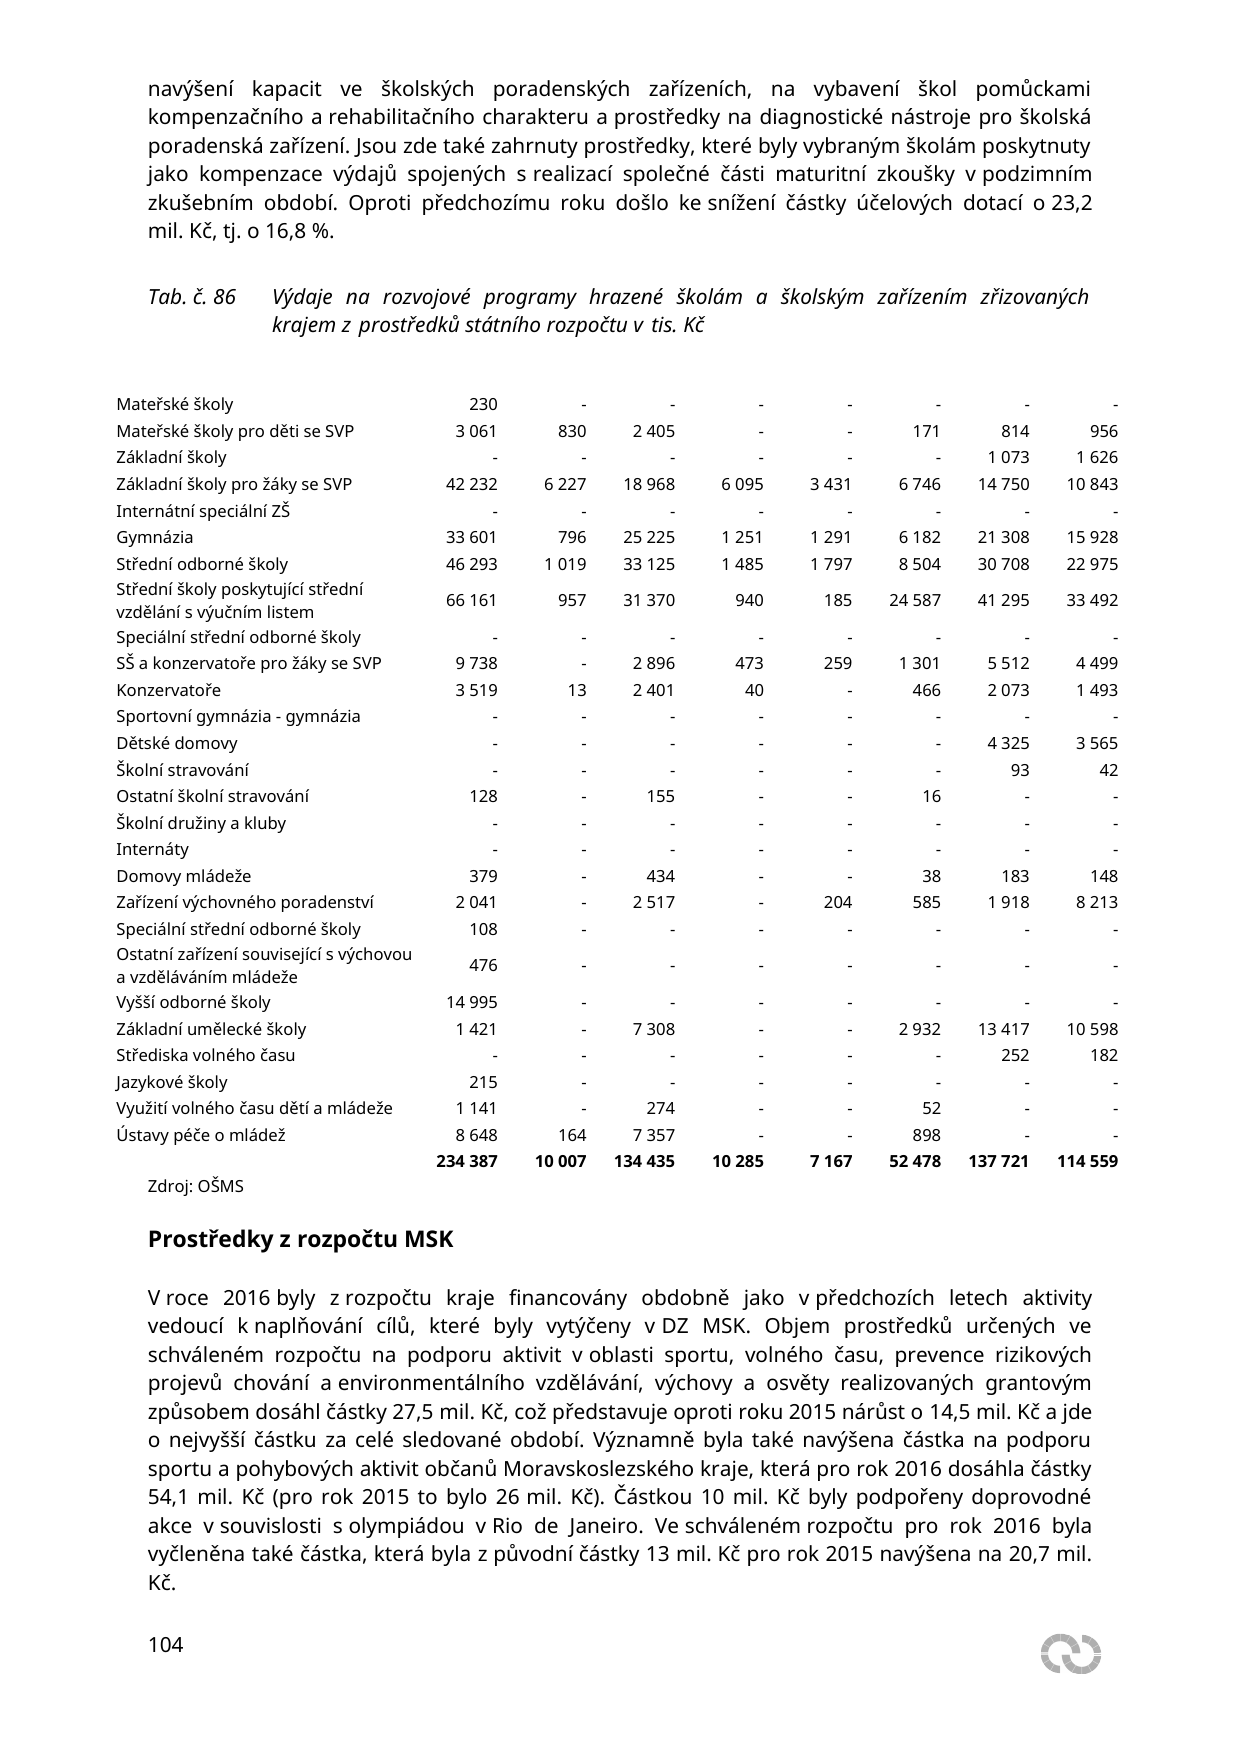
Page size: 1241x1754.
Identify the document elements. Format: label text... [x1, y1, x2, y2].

table_cell - [510, 757, 598, 782]
table_cell - [687, 863, 775, 888]
table_cell - [687, 943, 775, 988]
table_cell 814 [953, 418, 1041, 444]
table_cell 8 213 [1042, 890, 1129, 915]
table_cell 6 095 [687, 471, 775, 497]
table_cell - [510, 1016, 598, 1041]
table_cell - [953, 836, 1041, 862]
table_cell - [776, 392, 864, 417]
table_cell 1 141 [421, 1095, 509, 1121]
table_cell 830 [510, 418, 598, 444]
table_cell - [776, 863, 864, 888]
table_cell 16 [865, 783, 952, 809]
table_cell 148 [1042, 863, 1129, 888]
table_cell 252 [953, 1042, 1041, 1068]
table_cell 41 295 [953, 578, 1041, 623]
table_cell 1 626 [1042, 445, 1129, 470]
table_cell - [510, 863, 598, 888]
table_cell 259 [776, 651, 864, 676]
table_cell 114 559 [1042, 1149, 1129, 1174]
table_cell - [599, 392, 686, 417]
table_cell - [687, 730, 775, 756]
table_cell 33 492 [1042, 578, 1129, 623]
table_cell 182 [1042, 1042, 1129, 1068]
table_cell 585 [865, 890, 952, 915]
table_cell 137 721 [953, 1149, 1041, 1174]
table_cell 473 [687, 651, 775, 676]
table_cell 940 [687, 578, 775, 623]
table_cell - [865, 810, 952, 835]
table_cell - [1042, 624, 1129, 649]
table_header 2012 [687, 353, 775, 391]
table_cell - [776, 445, 864, 470]
table_cell 42 232 [421, 471, 509, 497]
table_cell 46 293 [421, 551, 509, 576]
table_cell - [1042, 392, 1129, 417]
table_cell - [776, 498, 864, 523]
table_cell 898 [865, 1122, 952, 1147]
table_cell - [1042, 1069, 1129, 1094]
table_cell 93 [953, 757, 1041, 782]
table_header 2015 [953, 353, 1041, 391]
table_cell - [510, 1095, 598, 1121]
table_cell 2 517 [599, 890, 686, 915]
table_cell - [421, 1042, 509, 1068]
table_cell - [776, 704, 864, 729]
table_cell - [687, 392, 775, 417]
text Zdroj: OŠMS [148, 1175, 1092, 1198]
table_cell - [953, 943, 1041, 988]
table_cell - [510, 651, 598, 676]
table_cell - [599, 1042, 686, 1068]
table_cell Konzervatoře [111, 677, 420, 703]
table_cell 134 435 [599, 1149, 686, 1174]
table_cell - [865, 989, 952, 1015]
table_cell 10 285 [687, 1149, 775, 1174]
table_cell 14 995 [421, 989, 509, 1015]
table_cell - [865, 498, 952, 523]
table_cell - [687, 1069, 775, 1094]
table_cell - [599, 704, 686, 729]
table_cell 171 [865, 418, 952, 444]
table_cell - [687, 1122, 775, 1147]
table_cell - [510, 836, 598, 862]
table_cell - [1042, 1095, 1129, 1121]
table_cell Internáty [111, 836, 420, 862]
table_cell - [510, 783, 598, 809]
table_cell - [687, 836, 775, 862]
table_cell - [953, 1069, 1041, 1094]
table_cell 956 [1042, 418, 1129, 444]
table_cell 10 598 [1042, 1016, 1129, 1041]
table_cell 8 648 [421, 1122, 509, 1147]
table_cell - [953, 783, 1041, 809]
table_header 2009 [421, 353, 509, 391]
table_cell - [599, 445, 686, 470]
table_cell - [776, 624, 864, 649]
table_cell 230 [421, 392, 509, 417]
table_cell 30 708 [953, 551, 1041, 576]
table_cell - [776, 836, 864, 862]
table_cell 5 512 [953, 651, 1041, 676]
table_cell Základní školy pro žáky se SVP [111, 471, 420, 497]
table_cell - [865, 916, 952, 942]
table_cell - [687, 810, 775, 835]
table_cell Vyšší odborné školy [111, 989, 420, 1015]
table_cell - [865, 836, 952, 862]
table_cell 434 [599, 863, 686, 888]
table_cell - [776, 783, 864, 809]
table_cell 1 421 [421, 1016, 509, 1041]
table_cell 204 [776, 890, 864, 915]
table_cell - [599, 810, 686, 835]
table_cell - [953, 810, 1041, 835]
table_cell - [776, 1095, 864, 1121]
table_cell - [421, 836, 509, 862]
text navýšení kapacit ve školských poradenských zařízeních, na vybavení škol pomůckami kompenzačního a rehabilitačního charakteru a prostředky na diagnostické nástroje pro školská poradenská zařízení. Jsou zde také zahrnuty prostředky, které byly vybraným školám poskytnuty jako kompenzace výdajů spojených s realizací společné části maturitní zkoušky v podzimním zkušebním období. Oproti předchozímu roku došlo ke snížení částky účelových dotací o 23,2 mil. Kč, tj. o 16,8 %. [148, 74, 1092, 244]
table_cell 1 073 [953, 445, 1041, 470]
table_cell - [865, 757, 952, 782]
table_cell 1 301 [865, 651, 952, 676]
table_cell - [776, 810, 864, 835]
table_cell 2 896 [599, 651, 686, 676]
table_cell - [510, 1069, 598, 1094]
table_cell - [865, 730, 952, 756]
table_cell - [865, 445, 952, 470]
table_cell - [776, 1042, 864, 1068]
table_cell Střední odborné školy [111, 551, 420, 576]
table_cell 25 225 [599, 524, 686, 550]
table_cell - [599, 757, 686, 782]
table_cell 9 738 [421, 651, 509, 676]
table_cell - [687, 783, 775, 809]
table_cell 164 [510, 1122, 598, 1147]
table_cell 155 [599, 783, 686, 809]
table_cell 128 [421, 783, 509, 809]
table_cell 22 975 [1042, 551, 1129, 576]
table_cell - [687, 1095, 775, 1121]
table_cell - [510, 624, 598, 649]
table_cell - [1042, 836, 1129, 862]
table_cell - [421, 498, 509, 523]
table_cell - [865, 943, 952, 988]
table_cell Školní družiny a kluby [111, 810, 420, 835]
table_cell - [953, 498, 1041, 523]
table_cell - [953, 916, 1041, 942]
table_cell Základní školy [111, 445, 420, 470]
table_cell - [510, 445, 598, 470]
table_cell 183 [953, 863, 1041, 888]
table_cell 1 019 [510, 551, 598, 576]
table_cell 33 601 [421, 524, 509, 550]
table_cell - [687, 890, 775, 915]
table_cell 13 [510, 677, 598, 703]
table_cell - [1042, 989, 1129, 1015]
table_cell - [421, 730, 509, 756]
table_cell 52 478 [865, 1149, 952, 1174]
table_cell 15 928 [1042, 524, 1129, 550]
table_cell Speciální střední odborné školy [111, 624, 420, 649]
table_cell 7 167 [776, 1149, 864, 1174]
table_cell 2 401 [599, 677, 686, 703]
table_cell - [687, 704, 775, 729]
table_cell - [599, 730, 686, 756]
table_cell - [776, 989, 864, 1015]
table_cell Mateřské školy [111, 392, 420, 417]
table_cell - [421, 624, 509, 649]
table_cell - [687, 624, 775, 649]
table_cell - [687, 498, 775, 523]
table_cell - [776, 1122, 864, 1147]
table_cell 1 493 [1042, 677, 1129, 703]
table_cell 274 [599, 1095, 686, 1121]
table_cell - [687, 1016, 775, 1041]
table_cell - [510, 916, 598, 942]
table_cell 24 587 [865, 578, 952, 623]
table_cell - [687, 916, 775, 942]
table_cell Ostatní zařízení související s výchovou a vzděláváním mládeže [111, 943, 420, 988]
table_cell 66 161 [421, 578, 509, 623]
table_cell Gymnázia [111, 524, 420, 550]
table_cell - [953, 392, 1041, 417]
table_cell Jazykové školy [111, 1069, 420, 1094]
table_cell 14 750 [953, 471, 1041, 497]
table_header 2016 [1042, 353, 1129, 391]
table_cell 18 968 [599, 471, 686, 497]
table_cell 31 370 [599, 578, 686, 623]
table_cell 3 431 [776, 471, 864, 497]
table_cell 1 797 [776, 551, 864, 576]
table_cell 476 [421, 943, 509, 988]
table_cell Dětské domovy [111, 730, 420, 756]
table_cell 7 308 [599, 1016, 686, 1041]
table_cell SŠ a konzervatoře pro žáky se SVP [111, 651, 420, 676]
table_cell 234 387 [421, 1149, 509, 1174]
table_cell - [687, 989, 775, 1015]
table_cell Internátní speciální ZŠ [111, 498, 420, 523]
table_cell 6 746 [865, 471, 952, 497]
table_cell Mateřské školy pro děti se SVP [111, 418, 420, 444]
text V roce 2016 byly z rozpočtu kraje financovány obdobně jako v předchozích letech aktivity vedoucí k naplňování cílů, které byly vytýčeny v DZ MSK. Objem prostředků určených ve schváleném rozpočtu na podporu aktivit v oblasti sportu, volného času, prevence rizikových projevů chování a environmentálního vzdělávání, výchovy a osvěty realizovaných grantovým způsobem dosáhl částky 27,5 mil. Kč, což představuje oproti roku 2015 nárůst o 14,5 mil. Kč a jde o nejvyšší částku za celé sledované období. Významně byla také navýšena částka na podporu sportu a pohybových aktivit občanů Moravskoslezského kraje, která pro rok 2016 dosáhla částky 54,1 mil. Kč (pro rok 2015 to bylo 26 mil. Kč). Částkou 10 mil. Kč byly podpořeny doprovodné akce v souvislosti s olympiádou v Rio de Janeiro. Ve schváleném rozpočtu pro rok 2016 byla vyčleněna také částka, která byla z původní částky 13 mil. Kč pro rok 2015 navýšena na 20,7 mil. Kč. [148, 1283, 1092, 1596]
table_cell 38 [865, 863, 952, 888]
table_header 2014 [865, 353, 952, 391]
table_cell 40 [687, 677, 775, 703]
table_cell Školní stravování [111, 757, 420, 782]
table_cell - [687, 418, 775, 444]
table_cell - [953, 989, 1041, 1015]
table_cell 4 325 [953, 730, 1041, 756]
table_cell - [1042, 783, 1129, 809]
table_cell - [421, 757, 509, 782]
table_cell - [599, 498, 686, 523]
table_cell 3 519 [421, 677, 509, 703]
table_cell 1 485 [687, 551, 775, 576]
table_cell 33 125 [599, 551, 686, 576]
table_cell 2 932 [865, 1016, 952, 1041]
table_header Druh školy/školského zařízení [111, 353, 420, 391]
table_cell 6 182 [865, 524, 952, 550]
table_header 2011 [599, 353, 686, 391]
table_cell - [510, 392, 598, 417]
table_cell - [510, 890, 598, 915]
table_cell - [953, 1122, 1041, 1147]
table_cell 957 [510, 578, 598, 623]
table_cell - [510, 704, 598, 729]
table_cell Využití volného času dětí a mládeže [111, 1095, 420, 1121]
table_header 2010 [510, 353, 598, 391]
table_cell 3 061 [421, 418, 509, 444]
table_cell - [510, 730, 598, 756]
table_cell - [776, 757, 864, 782]
table_cell 8 504 [865, 551, 952, 576]
subtitle Prostředky z rozpočtu MSK [148, 1223, 1092, 1254]
table_cell - [599, 836, 686, 862]
table_cell - [599, 943, 686, 988]
table_cell - [776, 916, 864, 942]
list Výdaje na rozvojové programy hrazené školám a školským zařízením zřizovaných krajem z prostředků státního rozpočtu v tis. Kč [148, 282, 1092, 339]
table_cell - [1042, 943, 1129, 988]
table_cell - [953, 624, 1041, 649]
table_cell - [865, 624, 952, 649]
table_cell 10 843 [1042, 471, 1129, 497]
table_cell Ostatní školní stravování [111, 783, 420, 809]
table_cell Střediska volného času [111, 1042, 420, 1068]
table_cell - [421, 704, 509, 729]
table_cell - [599, 624, 686, 649]
table_cell 10 007 [510, 1149, 598, 1174]
table_cell 6 227 [510, 471, 598, 497]
table_cell - [953, 704, 1041, 729]
table_cell 2 041 [421, 890, 509, 915]
table_cell Celkem [111, 1149, 420, 1174]
table_cell 108 [421, 916, 509, 942]
table_cell Střední školy poskytující střední vzdělání s výučním listem [111, 578, 420, 623]
table_cell - [687, 1042, 775, 1068]
table_cell - [599, 916, 686, 942]
table_cell 796 [510, 524, 598, 550]
table_cell - [776, 1069, 864, 1094]
table_cell 1 291 [776, 524, 864, 550]
table_cell 185 [776, 578, 864, 623]
table_cell - [865, 392, 952, 417]
table_cell 3 565 [1042, 730, 1129, 756]
table_cell - [687, 445, 775, 470]
table_cell 52 [865, 1095, 952, 1121]
table_cell 2 405 [599, 418, 686, 444]
table_cell 7 357 [599, 1122, 686, 1147]
table_cell - [953, 1095, 1041, 1121]
table_cell - [421, 445, 509, 470]
table_cell Základní umělecké školy [111, 1016, 420, 1041]
table_cell - [1042, 1122, 1129, 1147]
table_cell - [510, 810, 598, 835]
table_cell - [776, 730, 864, 756]
table_cell - [510, 943, 598, 988]
table_cell 21 308 [953, 524, 1041, 550]
table_cell - [687, 757, 775, 782]
table_cell 1 918 [953, 890, 1041, 915]
table_cell 1 251 [687, 524, 775, 550]
table_cell - [599, 989, 686, 1015]
table_cell - [865, 1069, 952, 1094]
table_cell Sportovní gymnázia - gymnázia [111, 704, 420, 729]
table_cell Domovy mládeže [111, 863, 420, 888]
table_cell - [510, 989, 598, 1015]
table_header 2013 [776, 353, 864, 391]
table_cell Zařízení výchovného poradenství [111, 890, 420, 915]
table_cell Ústavy péče o mládež [111, 1122, 420, 1147]
table_cell - [599, 1069, 686, 1094]
table_cell - [1042, 916, 1129, 942]
table_cell - [776, 1016, 864, 1041]
table_cell - [1042, 498, 1129, 523]
table_cell 379 [421, 863, 509, 888]
table_cell 2 073 [953, 677, 1041, 703]
table_cell 13 417 [953, 1016, 1041, 1041]
table_cell Speciální střední odborné školy [111, 916, 420, 942]
table_cell - [776, 677, 864, 703]
table_cell - [865, 704, 952, 729]
table_cell - [776, 943, 864, 988]
table_cell - [510, 498, 598, 523]
table_cell - [865, 1042, 952, 1068]
table_cell - [776, 418, 864, 444]
table_cell 215 [421, 1069, 509, 1094]
table_cell - [1042, 704, 1129, 729]
table_cell 466 [865, 677, 952, 703]
table_cell - [421, 810, 509, 835]
table_cell - [1042, 810, 1129, 835]
table_cell 4 499 [1042, 651, 1129, 676]
table_cell - [510, 1042, 598, 1068]
table_cell 42 [1042, 757, 1129, 782]
